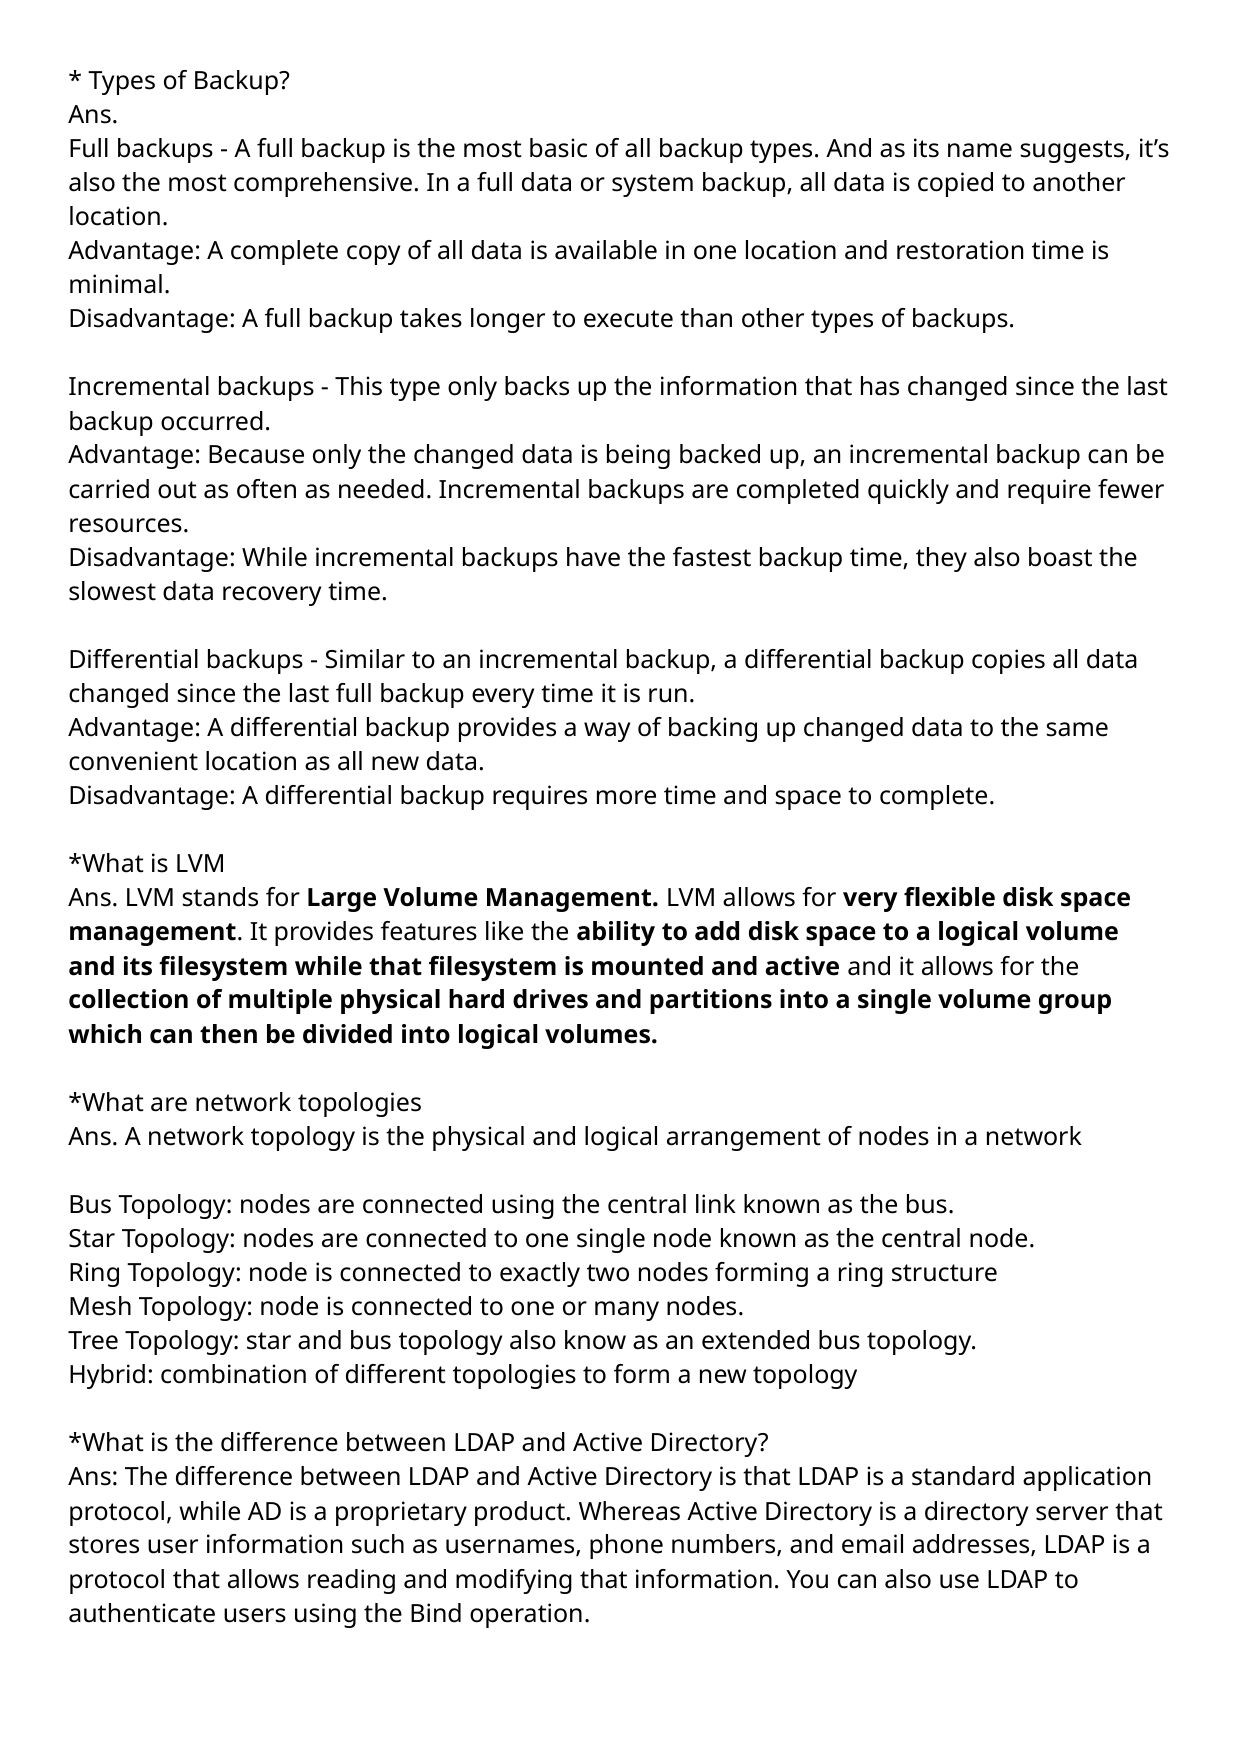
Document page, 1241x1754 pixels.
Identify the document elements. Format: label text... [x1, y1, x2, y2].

text Bus Topology: nodes are connected using the central link known as the bus. [68, 1152, 1173, 1221]
text Disadvantage: A differential backup requires more time and space to complete. [68, 778, 1173, 812]
text Ring Topology: node is connected to exactly two nodes forming a ring structure [68, 1255, 1173, 1289]
text * Types of Backup? [68, 62, 1173, 97]
text Tree Topology: star and bus topology also know as an extended bus topology. [68, 1323, 1173, 1357]
text Advantage: Because only the changed data is being backed up, an incremental backup can be carried out as often as needed. Incremental backups are completed quickly and require fewer resources. [68, 437, 1173, 539]
text *What is the difference between LDAP and Active Directory? Ans: The difference between LDAP and Active Directory is that LDAP is a standard application protocol, while AD is a proprietary product. Whereas Active Directory is a directory server that stores user information such as usernames, phone numbers, and email addresses, LDAP is a protocol that allows reading and modifying that information. You can also use LDAP to authenticate users using the Bind operation. [68, 1425, 1173, 1629]
text Ans. A network topology is the physical and logical arrangement of nodes in a network [68, 1118, 1173, 1152]
text Hybrid: combination of different topologies to form a new topology [68, 1357, 1173, 1391]
text Ans. [68, 97, 1173, 131]
text Full backups - A full backup is the most basic of all backup types. And as its name suggests, it’s also the most comprehensive. In a full data or system backup, all data is copied to another location. [68, 131, 1173, 233]
text Ans. LVM stands for Large Volume Management. LVM allows for very flexible disk space management. It provides features like the ability to add disk space to a logical volume and its filesystem while that filesystem is mounted and active and it allows for the collection of multiple physical hard drives and partitions into a single volume group which can then be divided into logical volumes. [68, 880, 1173, 1050]
text Mesh Topology: node is connected to one or many nodes. [68, 1289, 1173, 1323]
text Disadvantage: A full backup takes longer to execute than other types of backups. [68, 301, 1173, 335]
text Star Topology: nodes are connected to one single node known as the central node. [68, 1221, 1173, 1255]
text Differential backups - Similar to an incremental backup, a differential backup copies all data changed since the last full backup every time it is run. [68, 642, 1173, 710]
text Advantage: A differential backup provides a way of backing up changed data to the same convenient location as all new data. [68, 710, 1173, 778]
text Incremental backups - This type only backs up the information that has changed since the last backup occurred. [68, 369, 1173, 437]
text *What are network topologies [68, 1084, 1173, 1118]
text Advantage: A complete copy of all data is available in one location and restoration time is minimal. [68, 233, 1173, 301]
text *What is LVM [68, 846, 1173, 880]
text Disadvantage: While incremental backups have the fastest backup time, they also boast the slowest data recovery time. [68, 539, 1173, 607]
